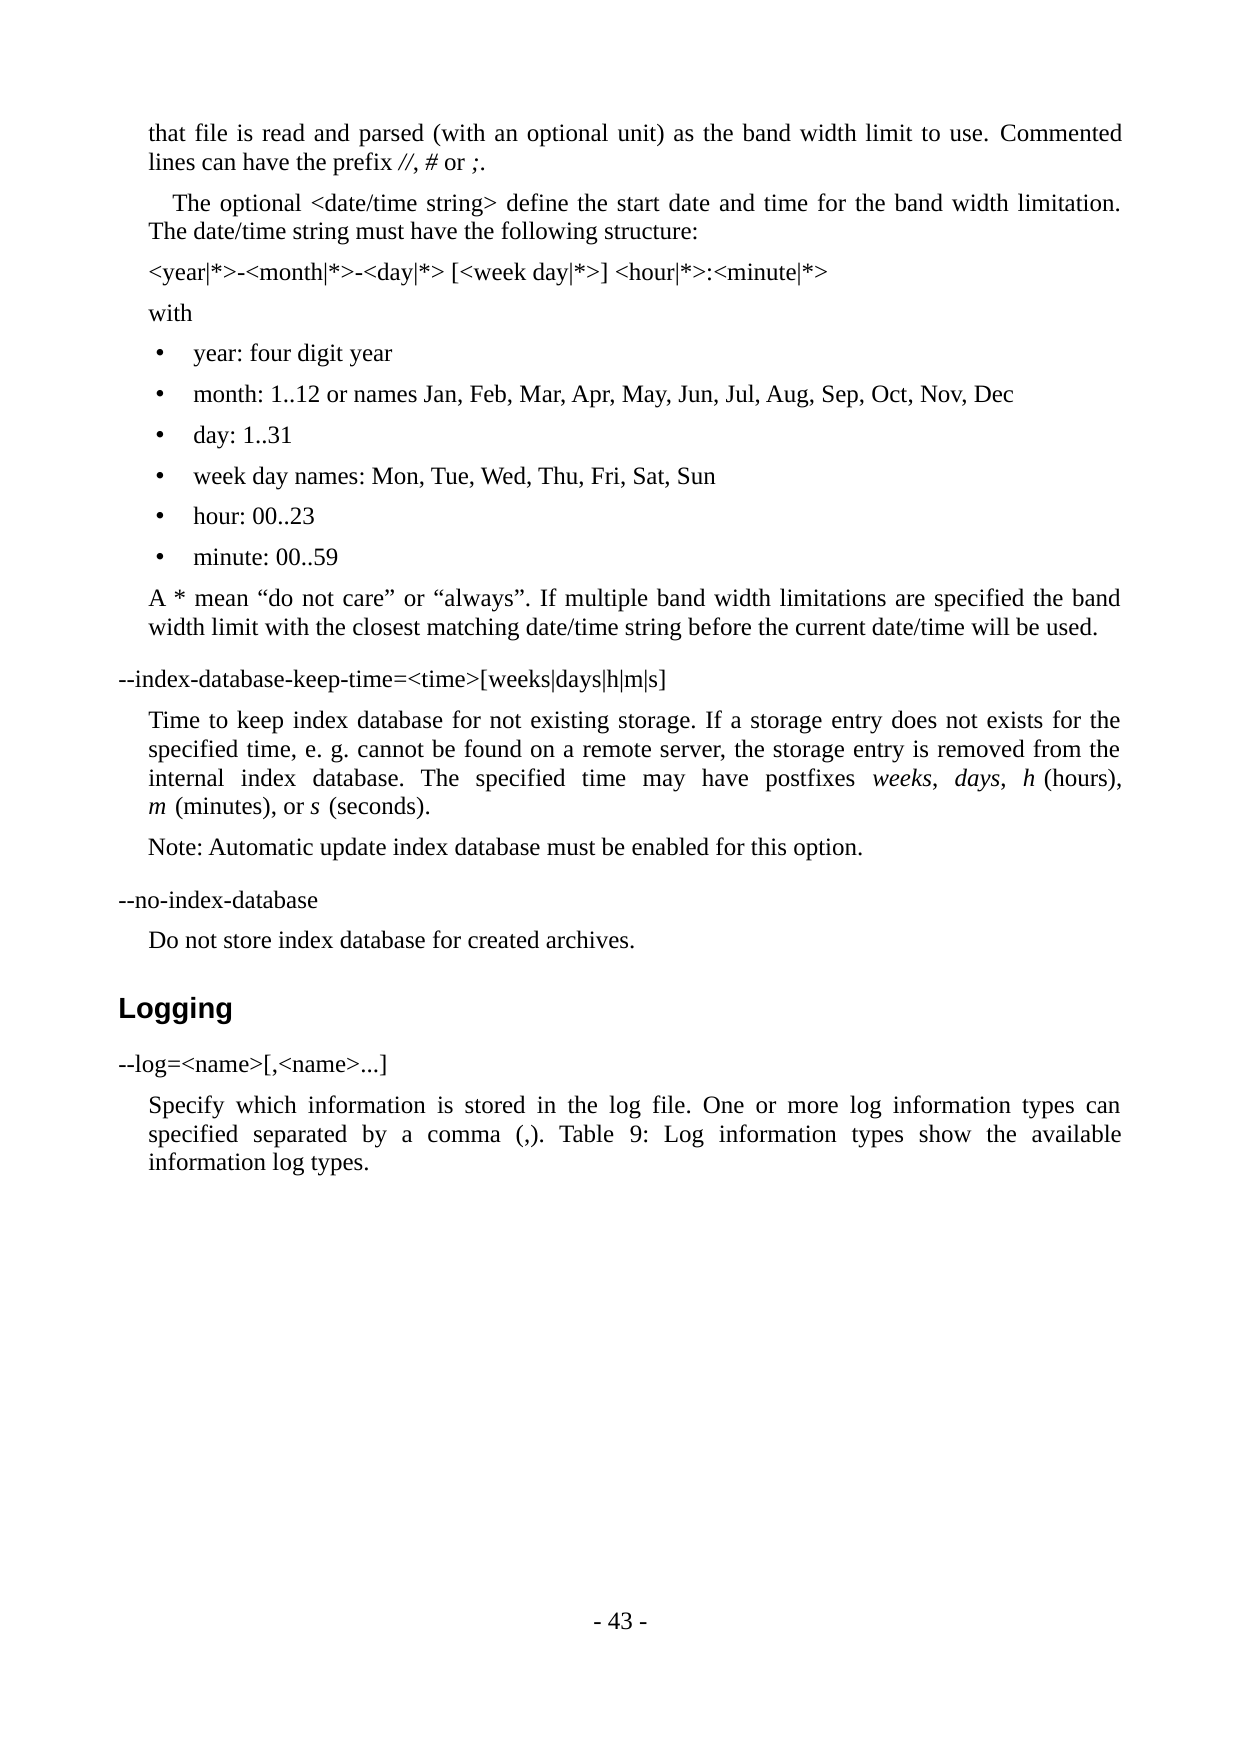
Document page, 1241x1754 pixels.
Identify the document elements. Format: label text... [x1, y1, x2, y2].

text Specify which information is stored in the log file. One or more log information types can specified separated by a comma (,). Table 9: Log information types show the available information log types. [148, 1090, 1122, 1176]
text that file is read and parsed (with an optional unit) as the band width limit to use. Commented lines can have the prefix //, # or ;. [148, 118, 1122, 176]
list month: 1..12 or names Jan, Feb, Mar, Apr, May, Jun, Jul, Aug, Sep, Oct, Nov, Dec [156, 379, 1122, 408]
list year: four digit year [156, 338, 1122, 367]
title --no-index-database [118, 885, 1122, 913]
text Note: Automatic update index database must be enabled for this option. [148, 832, 1122, 861]
text A * mean “do not care” or “always”. If multiple band width limitations are specified the band width limit with the closest matching date/time string before the current date/time will be used. [148, 583, 1122, 640]
list minute: 00..59 [156, 542, 1122, 571]
text Do not store index database for created archives. [148, 926, 1122, 954]
subtitle Logging [118, 991, 1122, 1025]
text Time to keep index database for not existing storage. If a storage entry does not exists for the specified time, e. g. cannot be found on a remote server, the storage entry is removed from the internal index database. The specified time may have postfixes weeks, days, h (hours), m (minutes), or s (seconds). [148, 705, 1122, 820]
list day: 1..31 [156, 420, 1122, 449]
title --index-database-keep-time=<time>[weeks|days|h|m|s] [118, 664, 1122, 693]
text <year|*>-<month|*>-<day|*> [<week day|*>] <hour|*>:<minute|*> [148, 257, 1122, 286]
list hour: 00..23 [156, 501, 1122, 530]
text with [148, 298, 1122, 327]
title --log=<name>[,<name>...] [118, 1049, 1122, 1078]
list week day names: Mon, Tue, Wed, Thu, Fri, Sat, Sun [156, 461, 1122, 489]
text The optional <date/time string> define the start date and time for the band width limitation. The date/time string must have the following structure: [148, 188, 1122, 245]
